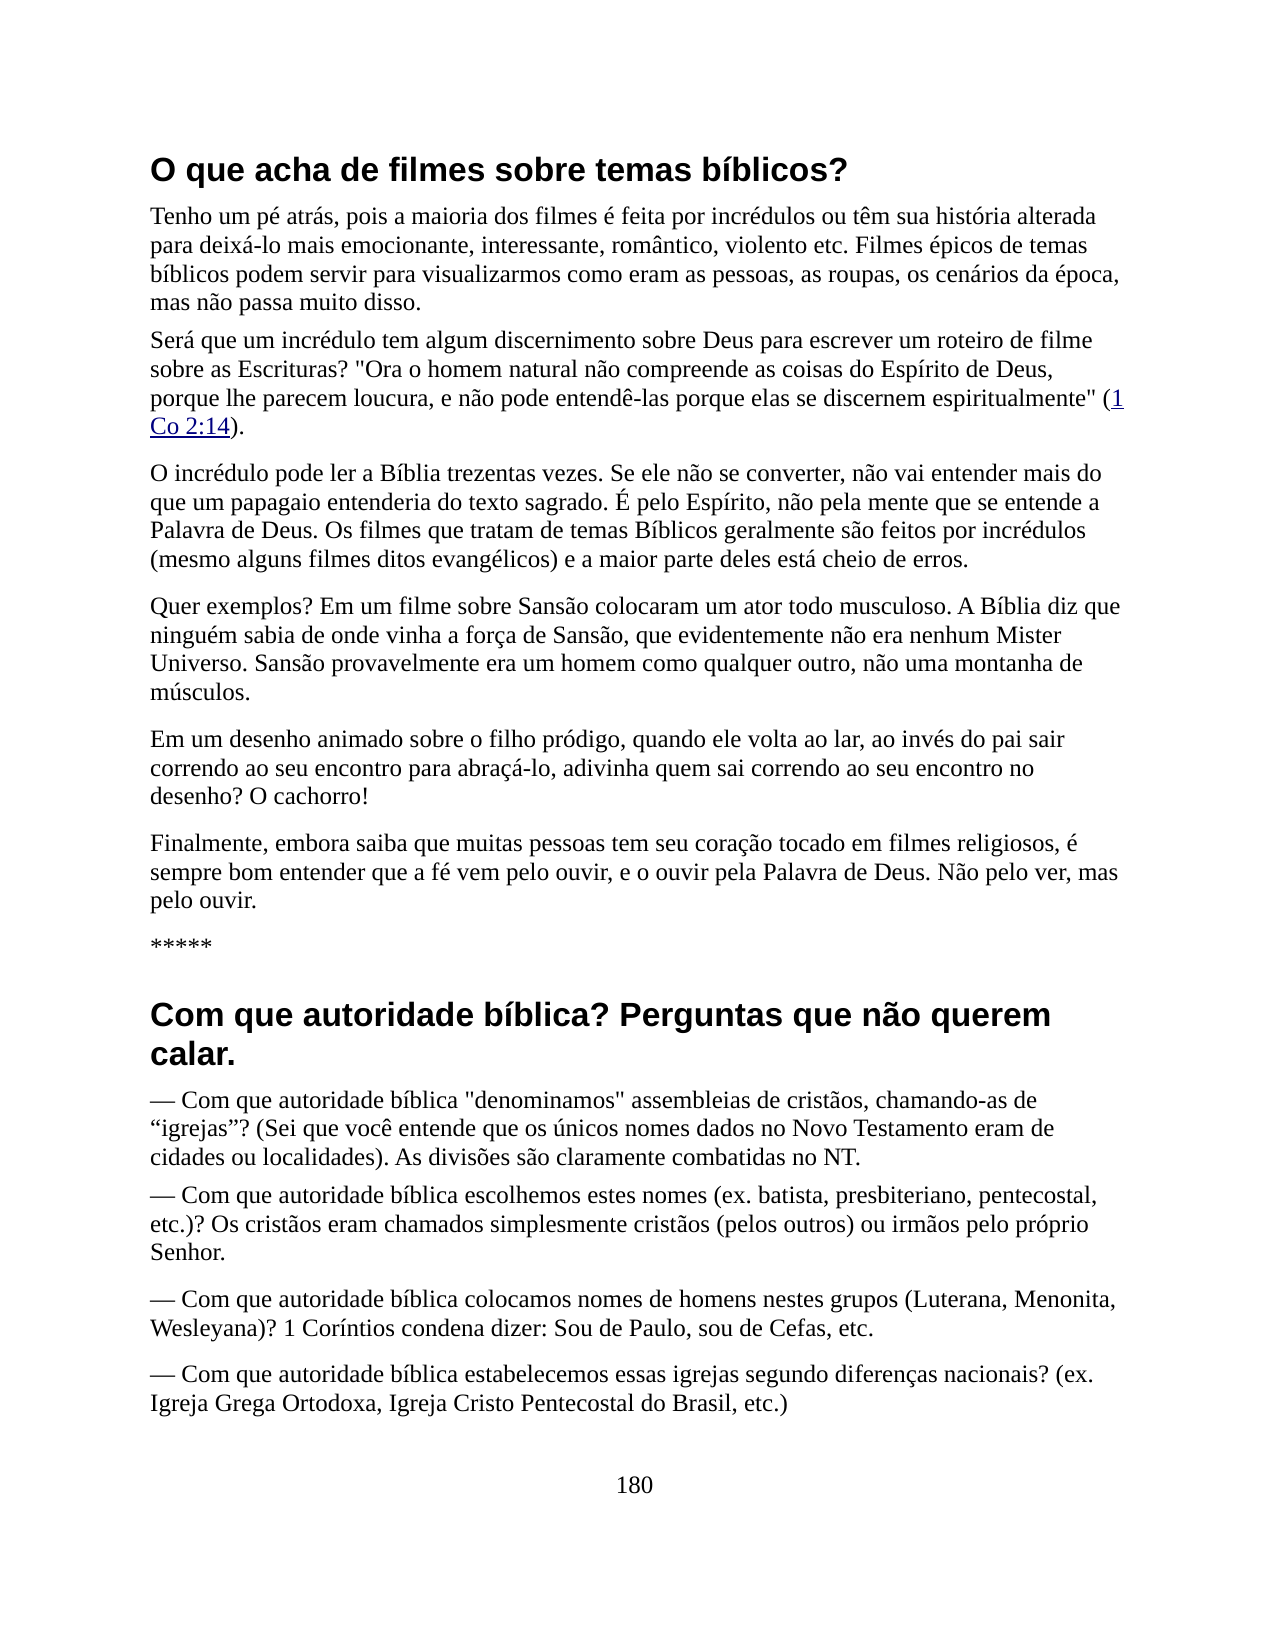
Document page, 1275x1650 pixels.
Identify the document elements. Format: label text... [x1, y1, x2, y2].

text ***** [150, 932, 1125, 961]
text — Com que autoridade bíblica escolhemos estes nomes (ex. batista, presbiteriano, pentecostal, etc.)? Os cristãos eram chamados simplesmente cristãos (pelos outros) ou irmãos pelo próprio Senhor. [150, 1180, 1125, 1266]
text O incrédulo pode ler a Bíblia trezentas vezes. Se ele não se converter, não vai entender mais do que um papagaio entenderia do texto sagrado. É pelo Espírito, não pela mente que se entende a Palavra de Deus. Os filmes que tratam de temas Bíblicos geralmente são feitos por incrédulos (mesmo alguns filmes ditos evangélicos) e a maior parte deles está cheio de erros. [150, 458, 1125, 573]
text Será que um incrédulo tem algum discernimento sobre Deus para escrever um roteiro de filme sobre as Escrituras? "Ora o homem natural não compreende as coisas do Espírito de Deus, porque lhe parecem loucura, e não pode entendê-las porque elas se discernem espiritualmente" (1 Co 2:14). [150, 325, 1125, 440]
text — Com que autoridade bíblica estabelecemos essas igrejas segundo diferenças nacionais? (ex. Igreja Grega Ortodoxa, Igreja Cristo Pentecostal do Brasil, etc.) [150, 1359, 1125, 1417]
text Em um desenho animado sobre o filho pródigo, quando ele volta ao lar, ao invés do pai sair correndo ao seu encontro para abraçá-lo, adivinha quem sai correndo ao seu encontro no desenho? O cachorro! [150, 724, 1125, 810]
text Quer exemplos? Em um filme sobre Sansão colocaram um ator todo musculoso. A Bíblia diz que ninguém sabia de onde vinha a força de Sansão, que evidentemente não era nenhum Mister Universo. Sansão provavelmente era um homem como qualquer outro, não uma montanha de músculos. [150, 591, 1125, 706]
text — Com que autoridade bíblica "denominamos" assembleias de cristãos, chamando-as de “igrejas”? (Sei que você entende que os únicos nomes dados no Novo Testamento eram de cidades ou localidades). As divisões são claramente combatidas no NT. [150, 1085, 1125, 1171]
text — Com que autoridade bíblica colocamos nomes de homens nestes grupos (Luterana, Menonita, Wesleyana)? 1 Coríntios condena dizer: Sou de Paulo, sou de Cefas, etc. [150, 1284, 1125, 1342]
text Tenho um pé atrás, pois a maioria dos filmes é feita por incrédulos ou têm sua história alterada para deixá-lo mais emocionante, interessante, romântico, violento etc. Filmes épicos de temas bíblicos podem servir para visualizarmos como eram as pessoas, as roupas, os cenários da época, mas não passa muito disso. [150, 201, 1125, 316]
text Finalmente, embora saiba que muitas pessoas tem seu coração tocado em filmes religiosos, é sempre bom entender que a fé vem pelo ouvir, e o ouvir pela Palavra de Deus. Não pelo ver, mas pelo ouvir. [150, 828, 1125, 914]
subtitle Com que autoridade bíblica? Perguntas que não querem calar. [150, 995, 1125, 1072]
subtitle O que acha de filmes sobre temas bíblicos? [150, 150, 1125, 189]
